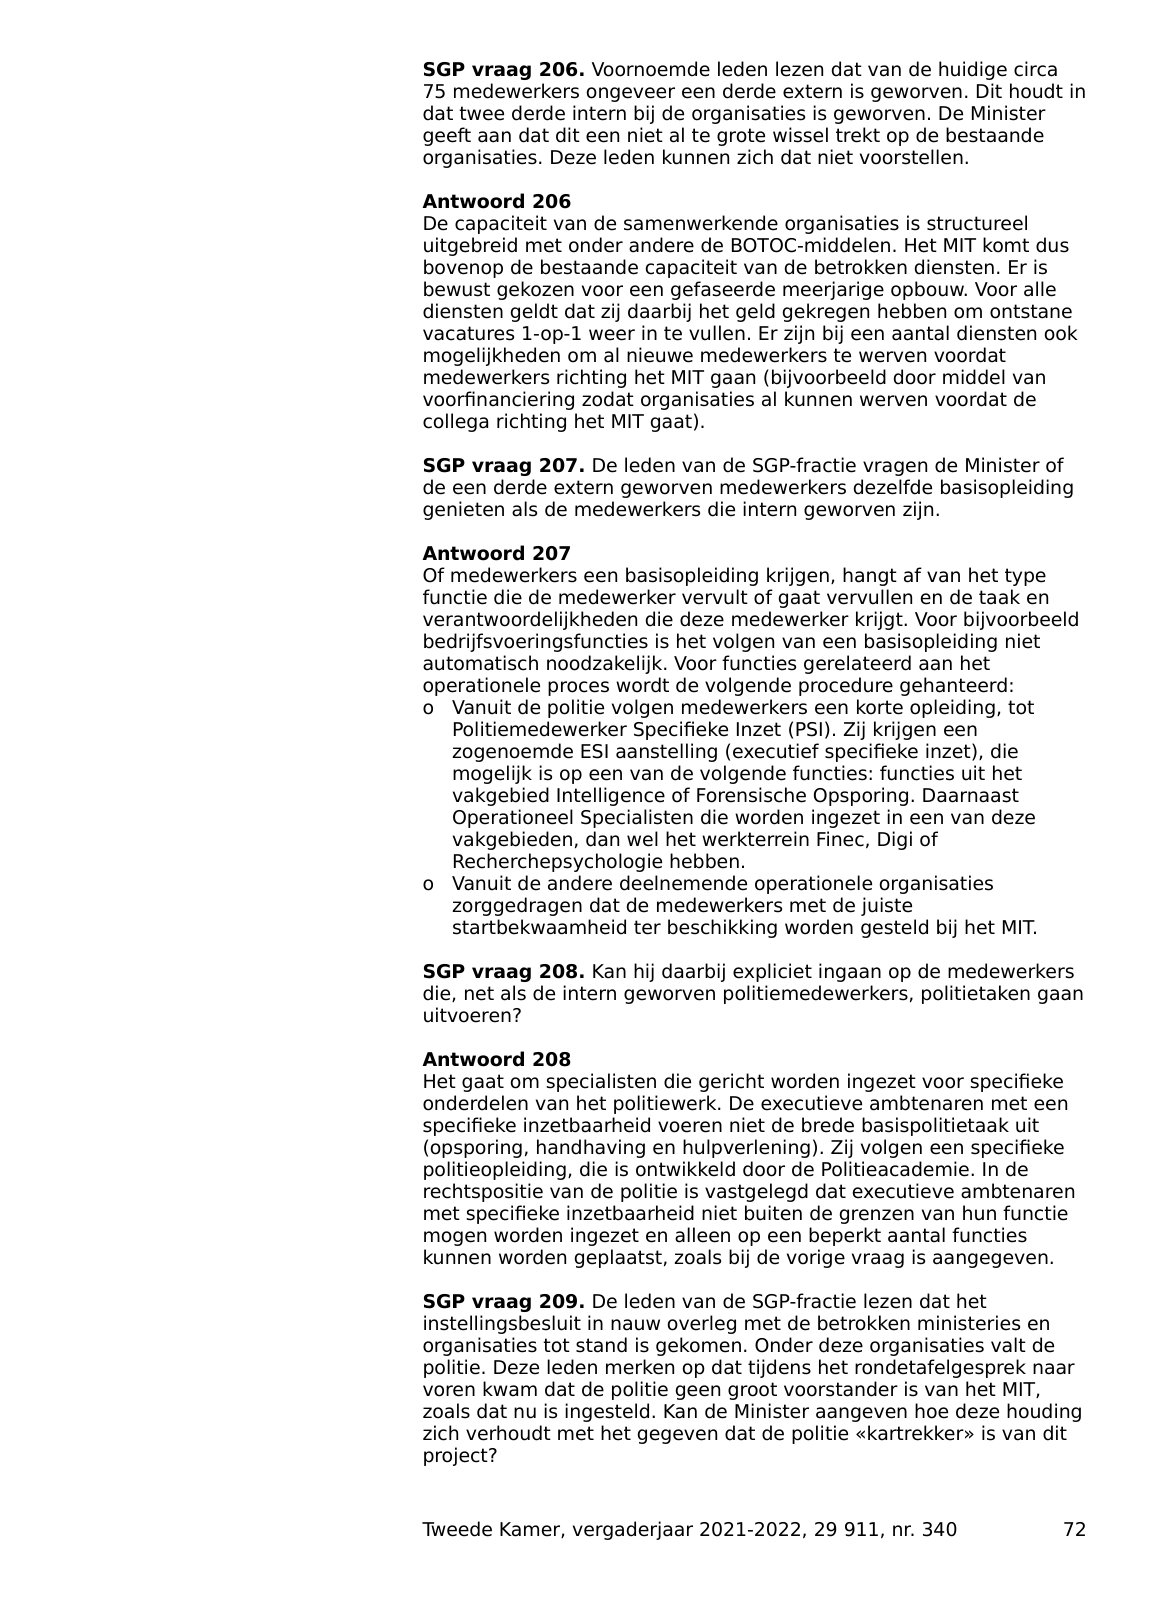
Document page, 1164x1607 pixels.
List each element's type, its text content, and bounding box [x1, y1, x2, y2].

text o Vanuit de andere deelnemende operationele organisaties zorggedragen dat de medewerkers met de juiste startbekwaamheid ter beschikking worden gesteld bij het MIT. [422, 873, 1087, 939]
text Het gaat om specialisten die gericht worden ingezet voor specifieke onderdelen van het politiewerk. De executieve ambtenaren met een specifieke inzetbaarheid voeren niet de brede basispolitietaak uit (opsporing, handhaving en hulpverlening). Zij volgen een specifieke politieopleiding, die is ontwikkeld door de Politieacademie. In de rechtspositie van de politie is vastgelegd dat executieve ambtenaren met specifieke inzetbaarheid niet buiten de grenzen van hun functie mogen worden ingezet en alleen op een beperkt aantal functies kunnen worden geplaatst, zoals bij de vorige vraag is aangegeven. [422, 1071, 1087, 1269]
subtitle Antwoord 206 [422, 191, 1087, 213]
text De capaciteit van de samenwerkende organisaties is structureel uitgebreid met onder andere de BOTOC-middelen. Het MIT komt dus bovenop de bestaande capaciteit van de betrokken diensten. Er is bewust gekozen voor een gefaseerde meerjarige opbouw. Voor alle diensten geldt dat zij daarbij het geld gekregen hebben om ontstane vacatures 1-op-1 weer in te vullen. Er zijn bij een aantal diensten ook mogelijkheden om al nieuwe medewerkers te werven voordat medewerkers richting het MIT gaan (bijvoorbeeld door middel van voorfinanciering zodat organisaties al kunnen werven voordat de collega richting het MIT gaat). [422, 213, 1087, 433]
text o Vanuit de politie volgen medewerkers een korte opleiding, tot Politiemedewerker Specifieke Inzet (PSI). Zij krijgen een zogenoemde ESI aanstelling (executief specifieke inzet), die mogelijk is op een van de volgende functies: functies uit het vakgebied Intelligence of Forensische Opsporing. Daarnaast Operationeel Specialisten die worden ingezet in een van deze vakgebieden, dan wel het werkterrein Finec, Digi of Recherchepsychologie hebben. [422, 697, 1087, 873]
text SGP vraag 208. Kan hij daarbij expliciet ingaan op de medewerkers die, net als de intern geworven politiemedewerkers, politietaken gaan uitvoeren? [422, 961, 1087, 1027]
subtitle Antwoord 208 [422, 1049, 1087, 1071]
subtitle Antwoord 207 [422, 543, 1087, 565]
text SGP vraag 207. De leden van de SGP-fractie vragen de Minister of de een derde extern geworven medewerkers dezelfde basisopleiding genieten als de medewerkers die intern geworven zijn. [422, 455, 1087, 521]
text Of medewerkers een basisopleiding krijgen, hangt af van het type functie die de medewerker vervult of gaat vervullen en de taak en verantwoordelijkheden die deze medewerker krijgt. Voor bijvoorbeeld bedrijfsvoeringsfuncties is het volgen van een basisopleiding niet automatisch noodzakelijk. Voor functies gerelateerd aan het operationele proces wordt de volgende procedure gehanteerd: [422, 565, 1087, 697]
text SGP vraag 209. De leden van de SGP-fractie lezen dat het instellingsbesluit in nauw overleg met de betrokken ministeries en organisaties tot stand is gekomen. Onder deze organisaties valt de politie. Deze leden merken op dat tijdens het rondetafelgesprek naar voren kwam dat de politie geen groot voorstander is van het MIT, zoals dat nu is ingesteld. Kan de Minister aangeven hoe deze houding zich verhoudt met het gegeven dat de politie «kartrekker» is van dit project? [422, 1291, 1087, 1467]
text SGP vraag 206. Voornoemde leden lezen dat van de huidige circa 75 medewerkers ongeveer een derde extern is geworven. Dit houdt in dat twee derde intern bij de organisaties is geworven. De Minister geeft aan dat dit een niet al te grote wissel trekt op de bestaande organisaties. Deze leden kunnen zich dat niet voorstellen. [422, 59, 1087, 169]
